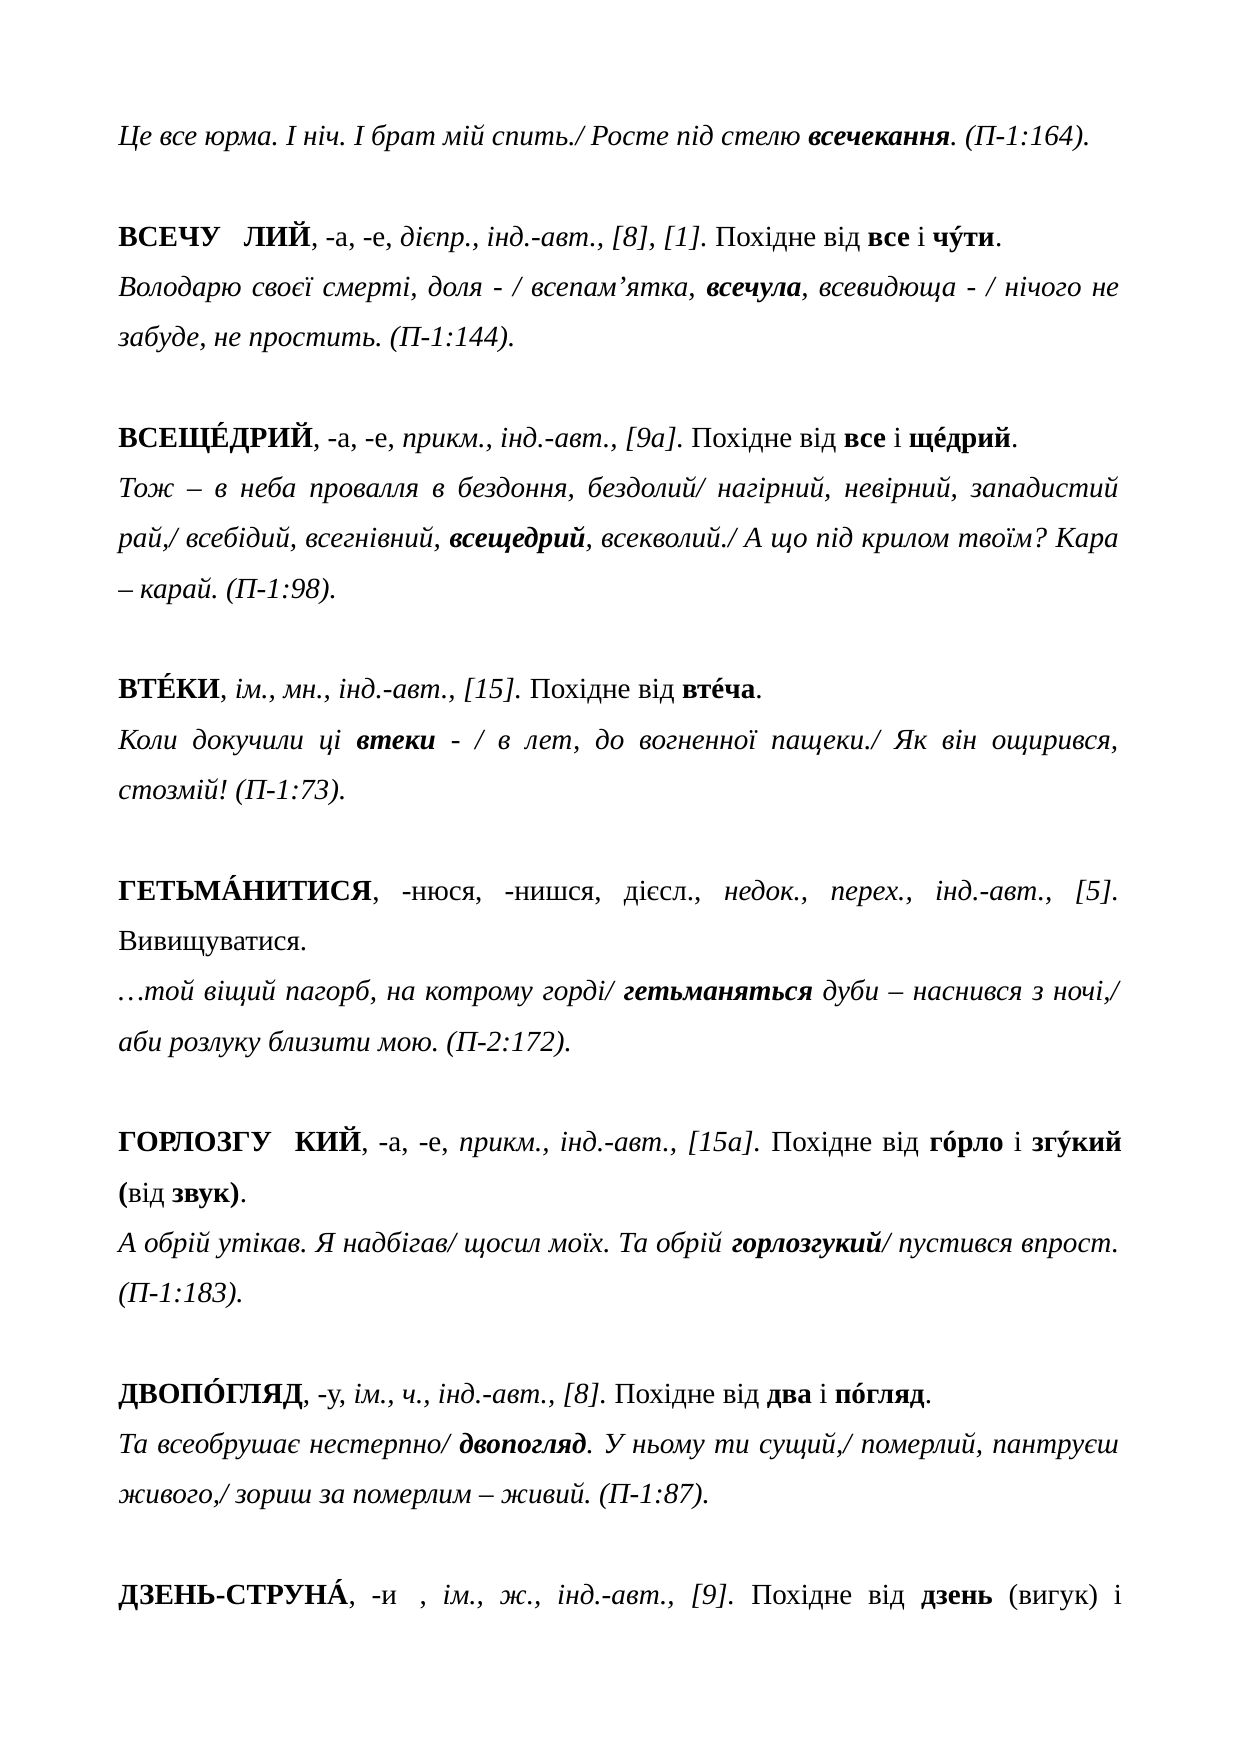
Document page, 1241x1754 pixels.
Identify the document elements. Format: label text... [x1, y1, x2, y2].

text Це все юрма. І ніч. І брат мій спить./ Росте під стелю всечекання. (П-1:164). [118, 118, 1122, 152]
text Всечулий, -а, -е, дієпр., інд.-авт., [8], [1]. Похідне від все і чýти. [118, 219, 1122, 252]
text Гетьмáнитися, -нюся, -нишся, дієсл., недок., перех., інд.-авт., [5]. Вивищуватися. [118, 873, 1122, 957]
text А обрій утікав. Я надбігав/ щосил моїх. Та обрій горлозгукий/ пустився впрост. (П-1:183). [118, 1225, 1122, 1309]
text Тож – в неба провалля в бездоння, бездолий/ нагірний, невірний, западистий рай,/ всебідий, всегнівний, всещедрий, всекволий./ А що під крилом твоїм? Кара – карай. (П-1:98). [118, 470, 1122, 604]
text Коли докучили ці втеки - / в лет, до вогненної пащеки./ Як він ощирився, стозмій! (П-1:73). [118, 722, 1122, 806]
text Та всеобрушає нестерпно/ двопогляд. У ньому ти сущий,/ померлий, пантруєш живого,/ зориш за померлим – живий. (П-1:87). [118, 1426, 1122, 1510]
text Горлозгукий, -а, -е, прикм., інд.-авт., [15а]. Похідне від гóрло і згýкий (від звук). [118, 1124, 1122, 1208]
text Всещéдрий, -а, -е, прикм., інд.-авт., [9а]. Похідне від все і щéдрий. [118, 420, 1122, 453]
text Двопóгляд, -у, ім., ч., інд.-авт., [8]. Похідне від два і пóгляд. [118, 1376, 1122, 1409]
text Володарю своєї смерті, доля - / всепам’ятка, всечула, всевидюща - / нічого не забуде, не простить. (П-1:144). [118, 269, 1122, 353]
text …той віщий пагорб, на котрому горді/ гетьманяться дуби – наснився з ночі,/ аби розлуку близити мою. (П-2:172). [118, 973, 1122, 1057]
text Втéки, ім., мн., інд.-авт., [15]. Похідне від втéча. [118, 672, 1122, 705]
text Дзень-струнá, -и, ім., ж., інд.-авт., [9]. Похідне від дзень (вигук) і [118, 1577, 1122, 1611]
